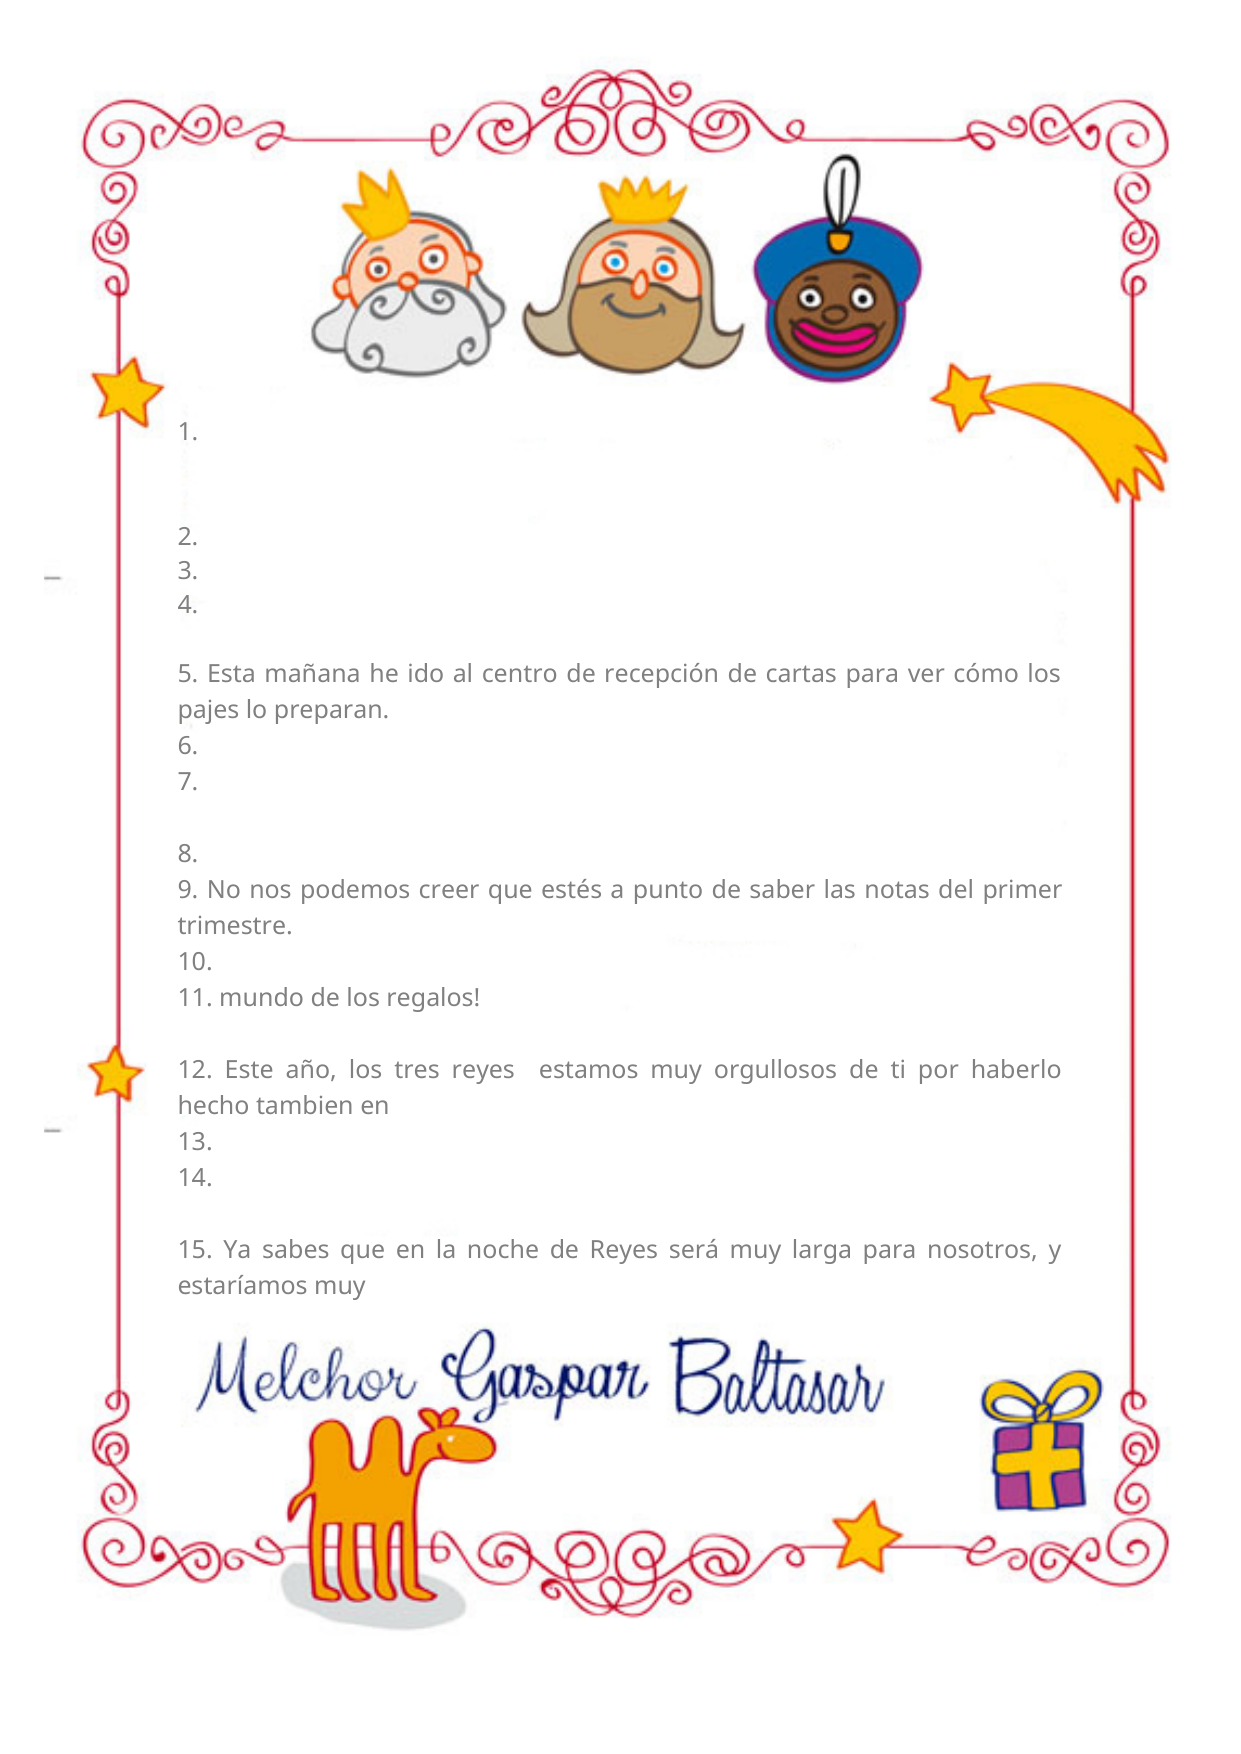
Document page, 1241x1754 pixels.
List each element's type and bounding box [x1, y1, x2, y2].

picture [43, 40, 1193, 1666]
